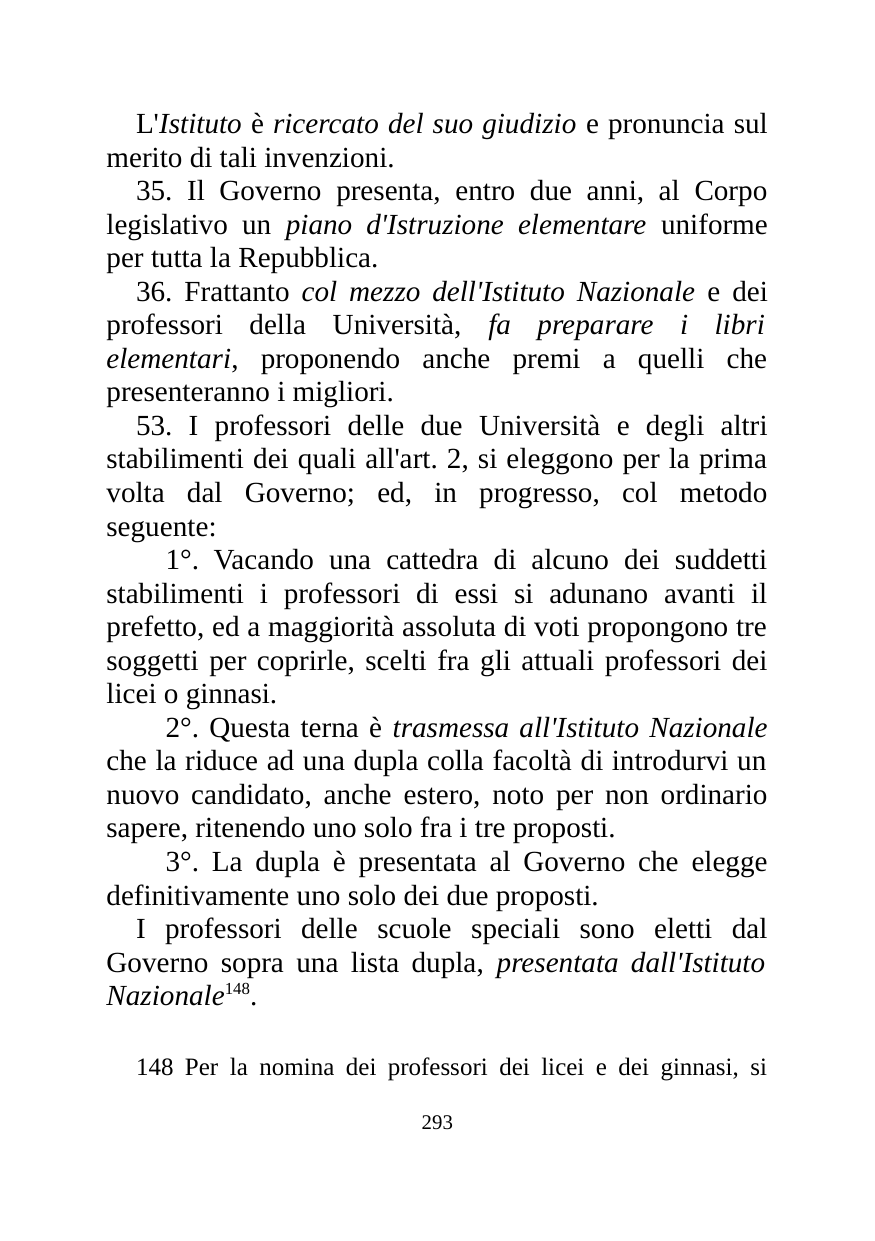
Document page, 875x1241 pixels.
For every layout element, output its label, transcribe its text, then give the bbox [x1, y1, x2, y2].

text 53. I professori delle due Università e degli altri stabilimenti dei quali all'art. 2, si eleggono per la prima volta dal Governo; ed, in progresso, col metodo seguente: [106, 408, 768, 542]
text Per la nomina dei professori dei licei e dei ginnasi, si [106, 1052, 768, 1080]
text 2°. Questa terna è trasmessa all'Istituto Nazionale che la riduce ad una dupla colla facoltà di introdurvi un nuovo candidato, anche estero, noto per non ordinario sapere, ritenendo uno solo fra i tre proposti. [106, 710, 768, 844]
text 36. Frattanto col mezzo dell'Istituto Nazionale e dei professori della Università, fa preparare i libri elementari, proponendo anche premi a quelli che presenteranno i migliori. [106, 274, 768, 408]
text L'Istituto è ricercato del suo giudizio e pronuncia sul merito di tali invenzioni. [106, 106, 768, 173]
text I professori delle scuole speciali sono eletti dal Governo sopra una lista dupla, presentata dall'Istituto Nazionale. [106, 911, 768, 1012]
text 1°. Vacando una cattedra di alcuno dei suddetti stabilimenti i professori di essi si adunano avanti il prefetto, ed a maggiorità assoluta di voti propongono tre soggetti per coprirle, scelti fra gli attuali professori dei licei o ginnasi. [106, 542, 768, 710]
text 3°. La dupla è presentata al Governo che elegge definitivamente uno solo dei due proposti. [106, 844, 768, 911]
text 35. Il Governo presenta, entro due anni, al Corpo legislativo un piano d'Istruzione elementare uniforme per tutta la Repubblica. [106, 173, 768, 274]
